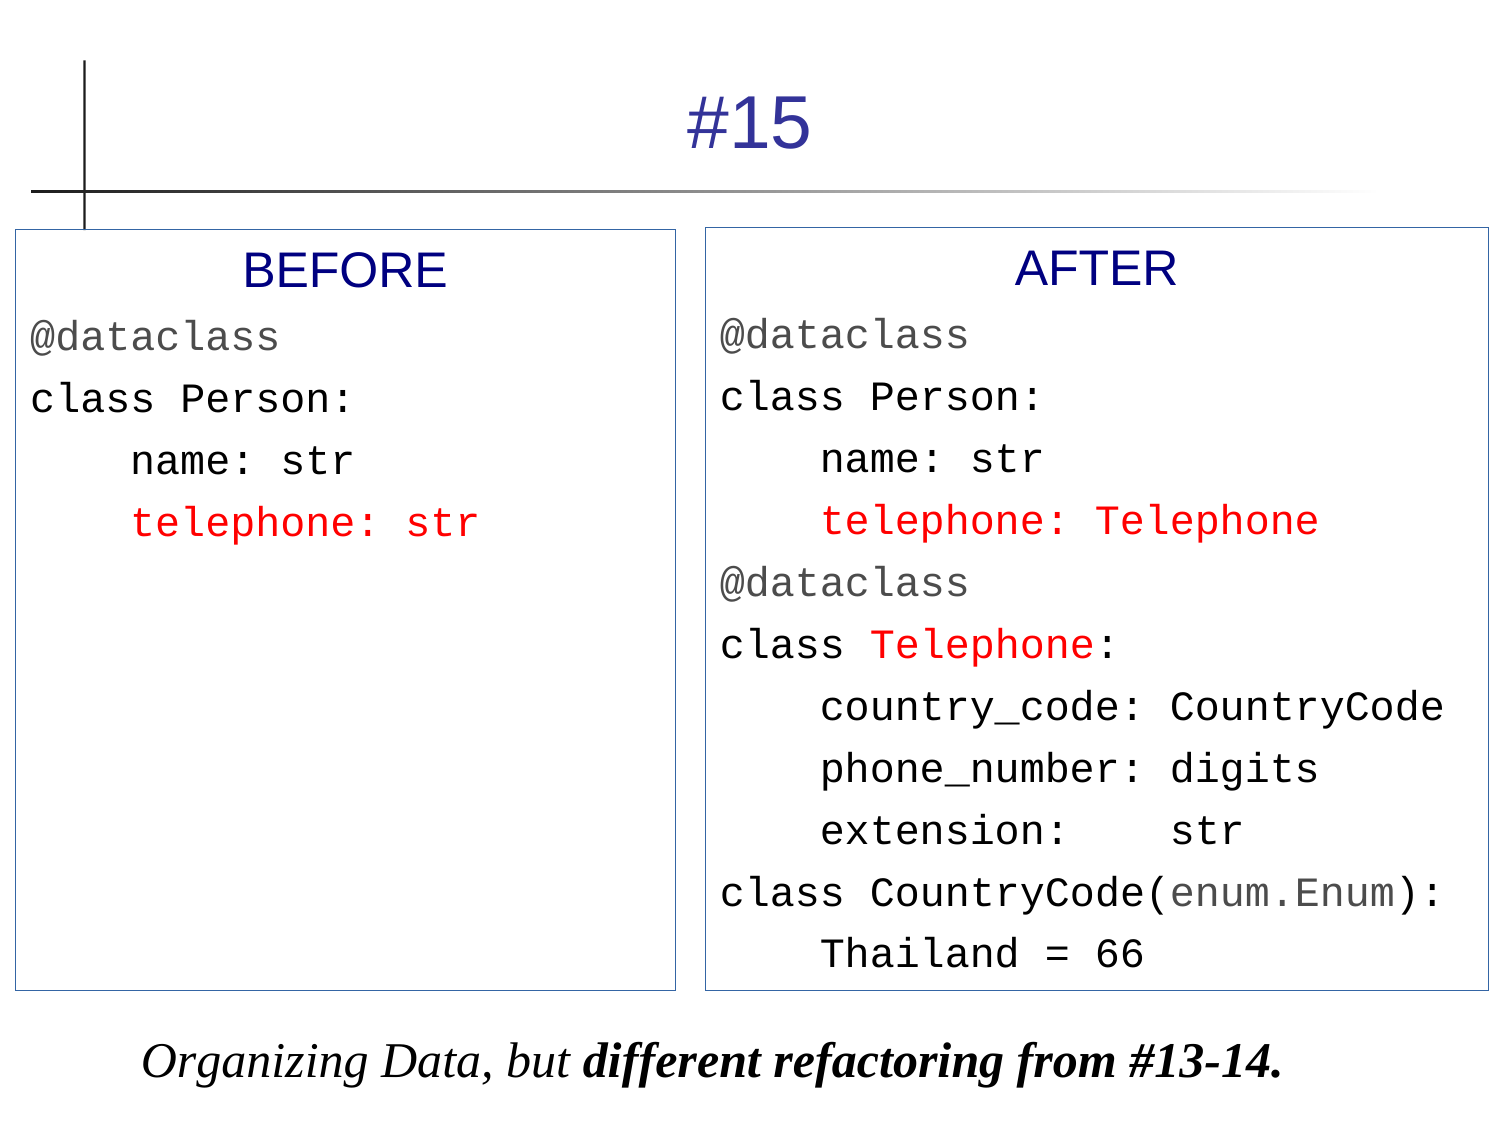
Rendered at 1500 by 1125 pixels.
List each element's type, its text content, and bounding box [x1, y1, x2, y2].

list BEFORE @dataclass class Person: name: str telephone: str [15, 229, 676, 991]
text_box Organizing Data, but different refactoring from #13-14. [30, 1020, 1396, 1105]
title #15 [50, 37, 1450, 201]
list AFTER @dataclass class Person: name: str telephone: Telephone @dataclass class Telephone: country_code: CountryCode phone_number: digits extension: str class CountryCode(enum.Enum): Thailand = 66 [705, 227, 1489, 991]
